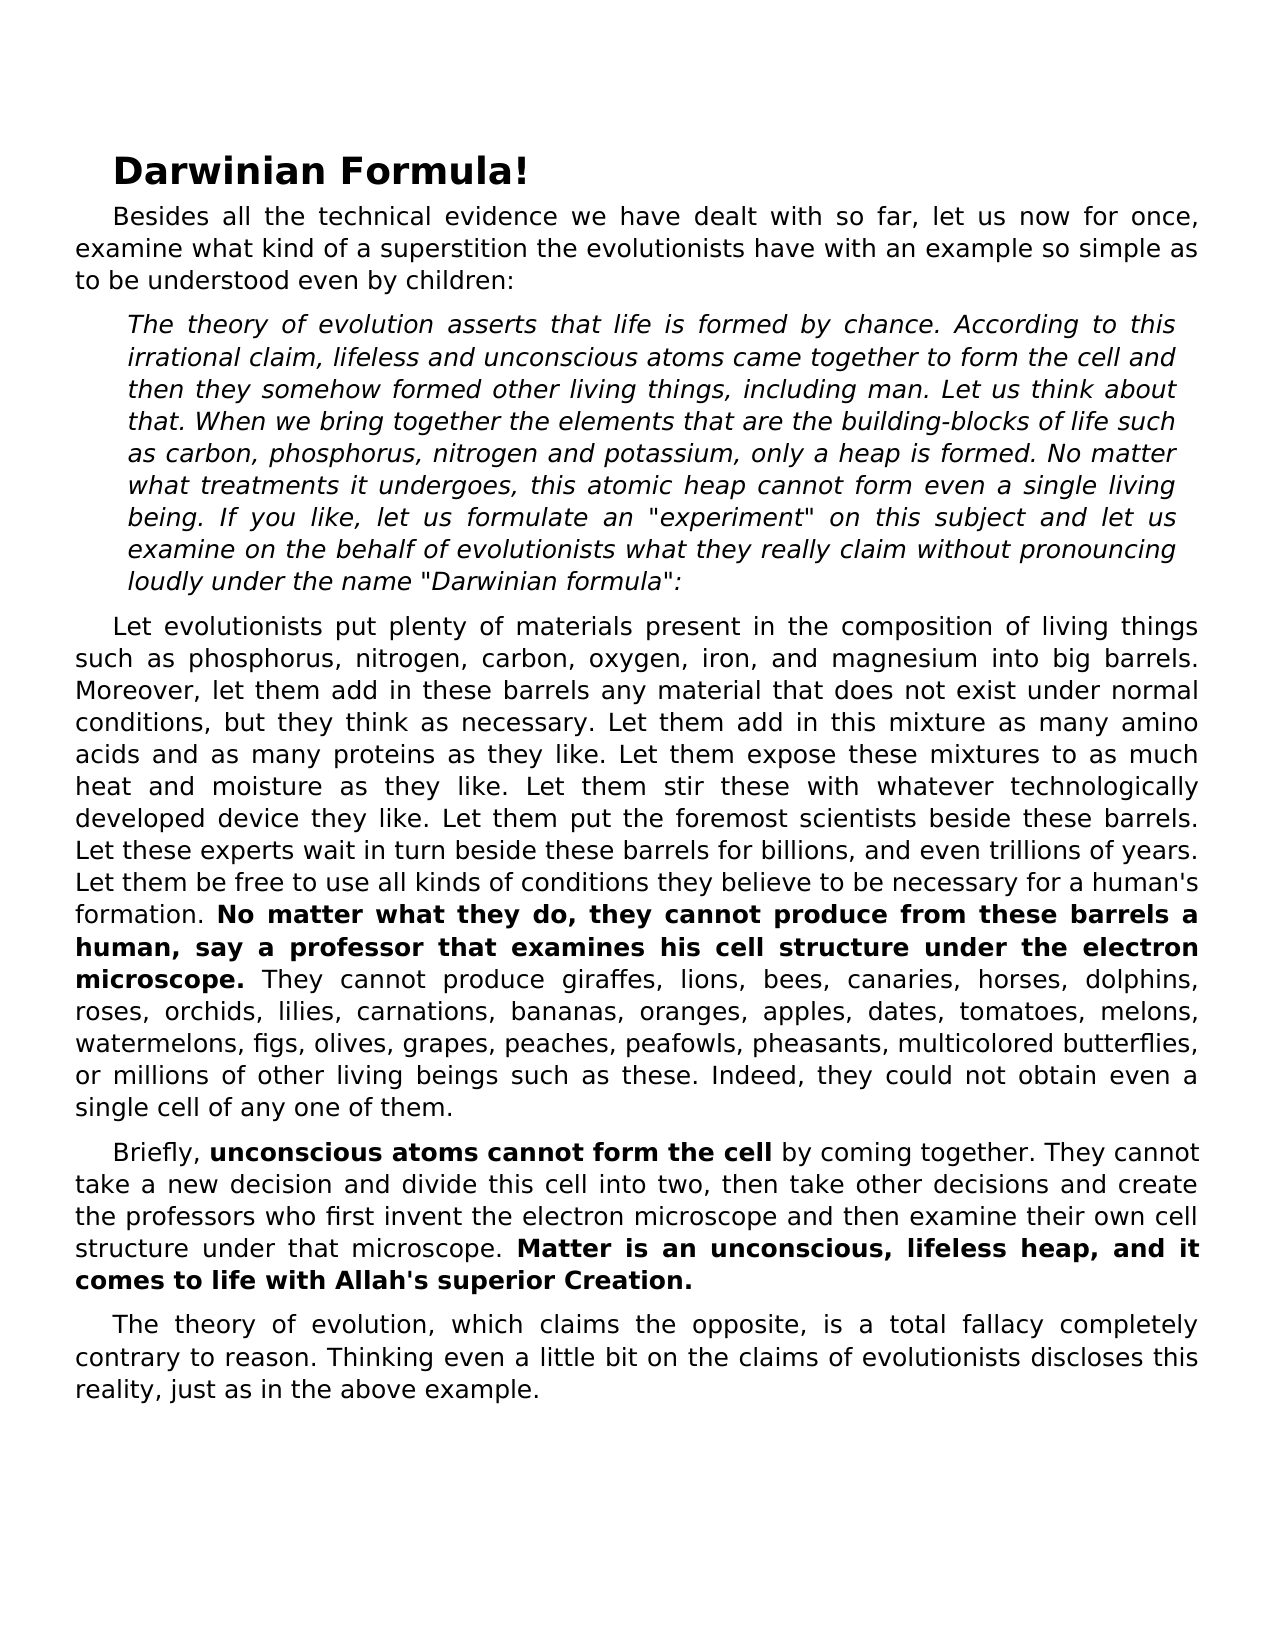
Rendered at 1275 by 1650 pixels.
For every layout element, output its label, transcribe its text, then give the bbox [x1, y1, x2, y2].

text Briefly, unconscious atoms cannot form the cell by coming together. They cannot take a new decision and divide this cell into two, then take other decisions and create the professors who first invent the electron microscope and then examine their own cell structure under that microscope. Matter is an unconscious, lifeless heap, and it comes to life with Allah's superior Creation. [75, 1138, 1200, 1295]
text Besides all the technical evidence we have dealt with so far, let us now for once, examine what kind of a superstition the evolutionists have with an example so simple as to be understood even by children: [75, 202, 1200, 295]
text The theory of evolution, which claims the opposite, is a total fallacy completely contrary to reason. Thinking even a little bit on the claims of evolutionists discloses this reality, just as in the above example. [75, 1311, 1200, 1404]
text Let evolutionists put plenty of materials present in the composition of living things such as phosphorus, nitrogen, carbon, oxygen, iron, and magnesium into big barrels. Moreover, let them add in these barrels any material that does not exist under normal conditions, but they think as necessary. Let them add in this mixture as many amino acids and as many proteins as they like. Let them expose these mixtures to as much heat and moisture as they like. Let them stir these with whatever technologically developed device they like. Let them put the foremost scientists beside these barrels. Let these experts wait in turn beside these barrels for billions, and even trillions of years. Let them be free to use all kinds of conditions they believe to be necessary for a human's formation. No matter what they do, they cannot produce from these barrels a human, say a professor that examines his cell structure under the electron microscope. They cannot produce giraffes, lions, bees, canaries, horses, dolphins, roses, orchids, lilies, carnations, bananas, oranges, apples, dates, tomatoes, melons, watermelons, figs, olives, grapes, peaches, peafowls, pheasants, multicolored butterflies, or millions of other living beings such as these. Indeed, they could not obtain even a single cell of any one of them. [75, 612, 1200, 1122]
text The theory of evolution asserts that life is formed by chance. According to this irrational claim, lifeless and unconscious atoms came together to form the cell and then they somehow formed other living things, including man. Let us think about that. When we bring together the elements that are the building-blocks of life such as carbon, phosphorus, nitrogen and potassium, only a heap is formed. No matter what treatments it undergoes, this atomic heap cannot form even a single living being. If you like, let us formulate an "experiment" on this subject and let us examine on the behalf of evolutionists what they really claim without pronouncing loudly under the name "Darwinian formula": [127, 311, 1177, 597]
subtitle Darwinian Formula! [112, 150, 1200, 194]
